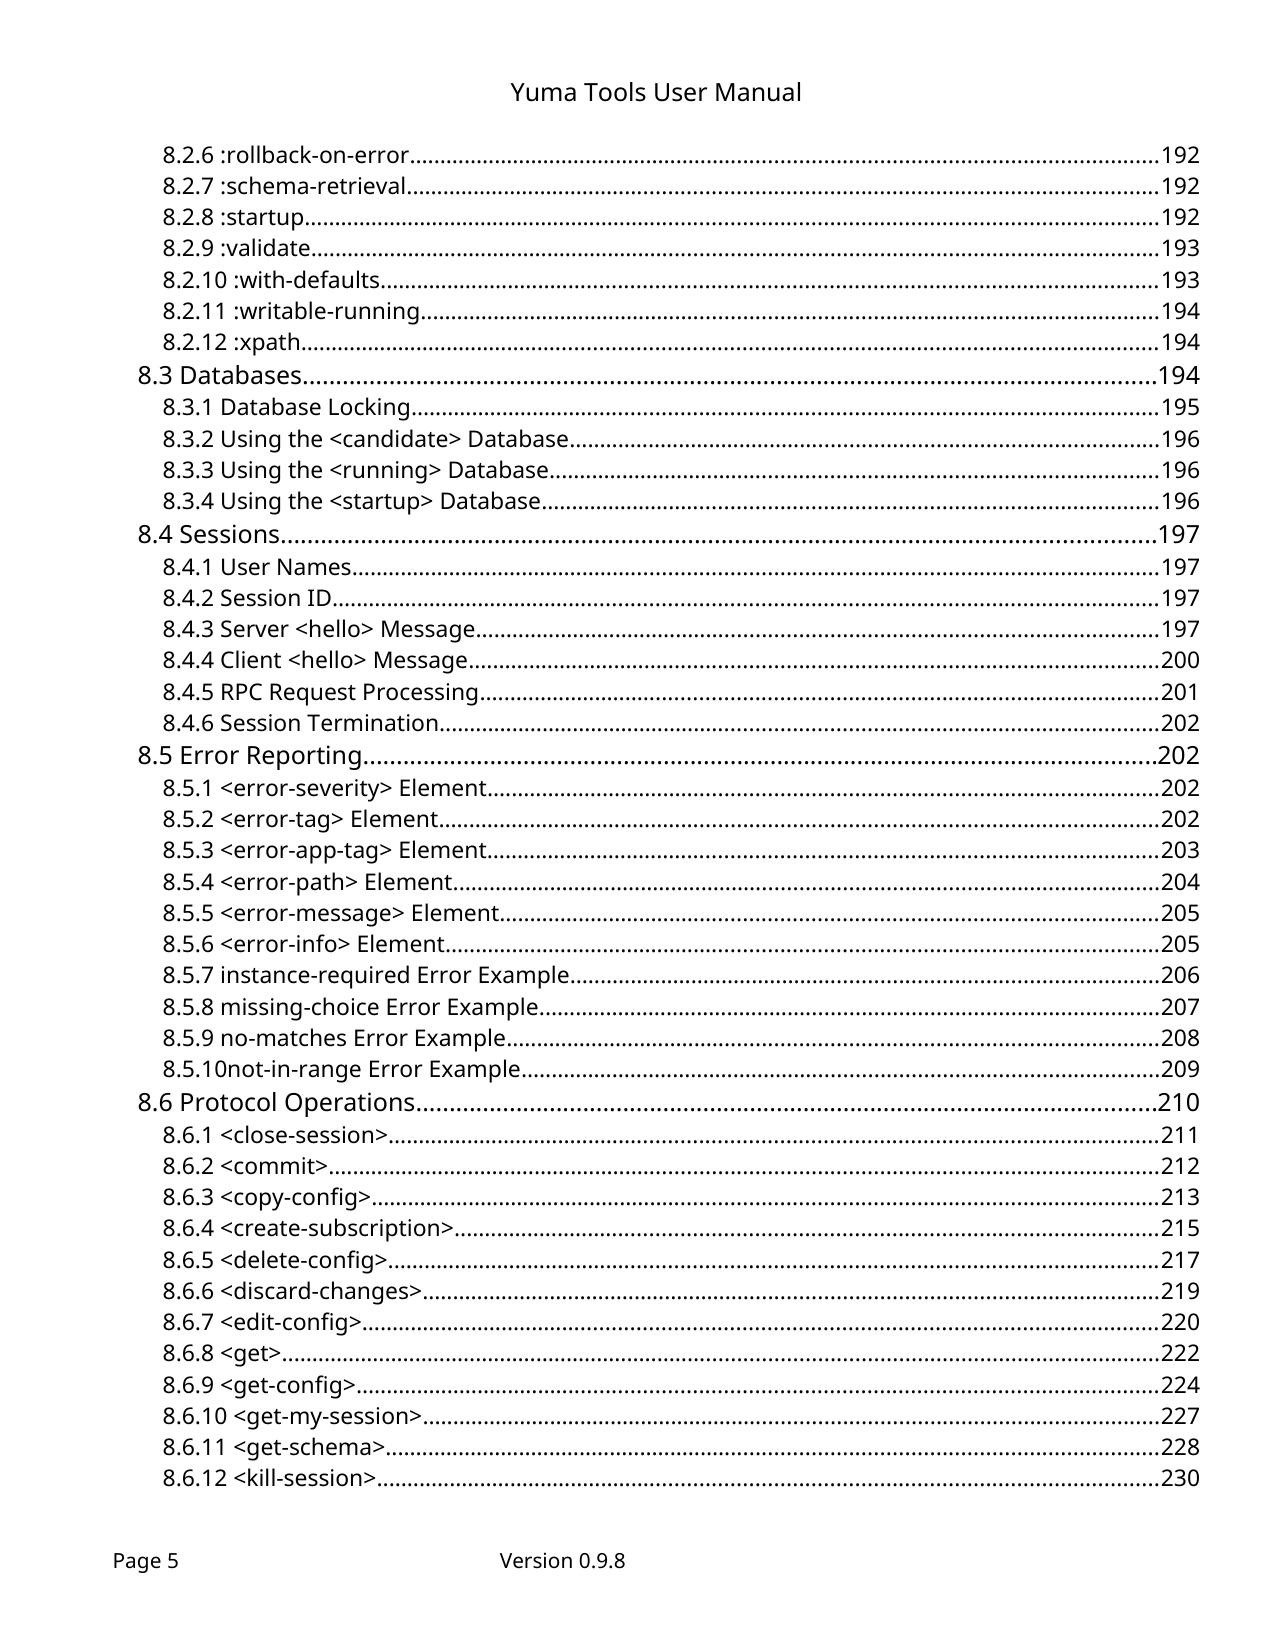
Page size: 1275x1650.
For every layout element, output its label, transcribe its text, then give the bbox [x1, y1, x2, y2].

text 8.6.7 <edit-config> 220 [162, 1306, 1200, 1337]
text 8.6.3 <copy-config> 213 [162, 1181, 1200, 1212]
text 8.3.4 Using the <startup> Database 196 [162, 485, 1200, 516]
text 8.4.6 Session Termination 202 [162, 707, 1200, 738]
text 8.6.2 <commit> 212 [162, 1150, 1200, 1181]
text 8.5.10not-in-range Error Example 209 [162, 1053, 1200, 1084]
text 8.2.9 :validate 193 [162, 232, 1200, 263]
text 8.4.1 User Names 197 [162, 550, 1200, 582]
text 8.6 Protocol Operations 210 [137, 1084, 1200, 1118]
text 8.5.3 <error-app-tag> Element 203 [162, 834, 1200, 866]
text 8.4.4 Client <hello> Message 200 [162, 644, 1200, 675]
text 8.6.9 <get-config> 224 [162, 1368, 1200, 1400]
text 8.6.4 <create-subscription> 215 [162, 1212, 1200, 1243]
text 8.5.5 <error-message> Element 205 [162, 897, 1200, 928]
text 8.2.6 :rollback-on-error 192 [162, 138, 1200, 170]
text 8.2.8 :startup 192 [162, 201, 1200, 232]
text 8.2.10 :with-defaults 193 [162, 263, 1200, 295]
text 8.2.12 :xpath 194 [162, 326, 1200, 357]
text 8.4.2 Session ID 197 [162, 582, 1200, 613]
text 8.6.1 <close-session> 211 [162, 1118, 1200, 1150]
text 8.3.3 Using the <running> Database 196 [162, 454, 1200, 485]
text 8.2.7 :schema-retrieval 192 [162, 170, 1200, 201]
text 8.5.9 no-matches Error Example 208 [162, 1022, 1200, 1053]
text 8.5.2 <error-tag> Element 202 [162, 803, 1200, 834]
text 8.2.11 :writable-running 194 [162, 295, 1200, 326]
text 8.3.2 Using the <candidate> Database 196 [162, 423, 1200, 454]
text 8.6.5 <delete-config> 217 [162, 1243, 1200, 1275]
text 8.5.7 instance-required Error Example 206 [162, 959, 1200, 991]
text 8.4.3 Server <hello> Message 197 [162, 613, 1200, 644]
text 8.5.4 <error-path> Element 204 [162, 866, 1200, 897]
text 8.4.5 RPC Request Processing 201 [162, 675, 1200, 707]
text 8.5.8 missing-choice Error Example 207 [162, 991, 1200, 1022]
text 8.5.6 <error-info> Element 205 [162, 928, 1200, 959]
text 8.6.12 <kill-session> 230 [162, 1462, 1200, 1493]
text 8.3.1 Database Locking 195 [162, 391, 1200, 423]
text 8.6.6 <discard-changes> 219 [162, 1275, 1200, 1306]
text 8.6.11 <get-schema> 228 [162, 1431, 1200, 1462]
text 8.3 Databases 194 [137, 357, 1200, 391]
text 8.6.10 <get-my-session> 227 [162, 1400, 1200, 1431]
text 8.5.1 <error-severity> Element 202 [162, 772, 1200, 803]
text 8.5 Error Reporting 202 [137, 738, 1200, 772]
text 8.4 Sessions 197 [137, 516, 1200, 550]
text 8.6.8 <get> 222 [162, 1337, 1200, 1368]
